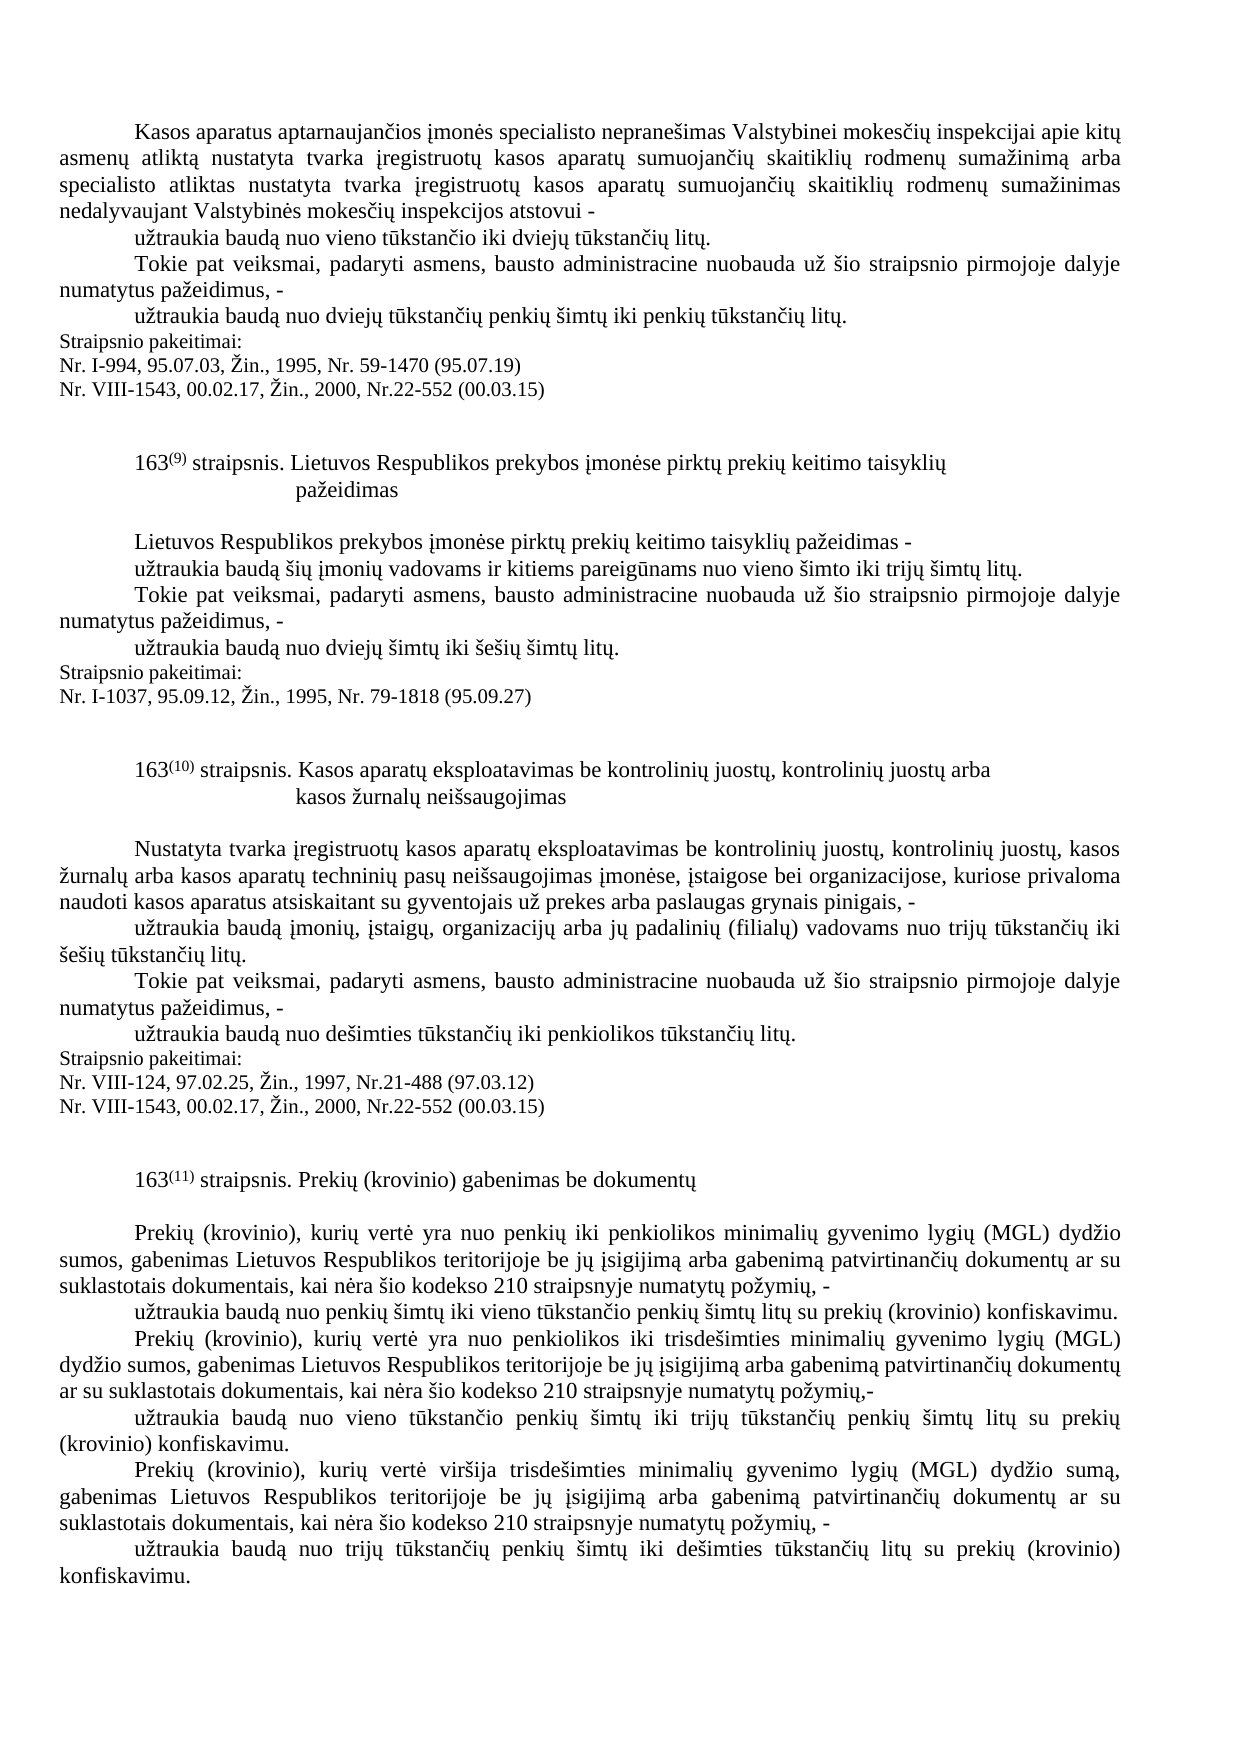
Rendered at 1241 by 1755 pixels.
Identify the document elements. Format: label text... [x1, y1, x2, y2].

text 163(10) straipsnis. Kasos aparatų eksploatavimas be kontrolinių juostų, kontrolinių juostų arba [134, 756, 1122, 783]
text Prekių (krovinio), kurių vertė yra nuo penkių iki penkiolikos minimalių gyvenimo lygių (MGL) dydžio sumos, gabenimas Lietuvos Respublikos teritorijoje be jų įsigijimą arba gabenimą patvirtinančių dokumentų ar su suklastotais dokumentais, kai nėra šio kodekso 210 straipsnyje numatytų požymių, - [59, 1219, 1122, 1298]
text užtraukia baudą nuo penkių šimtų iki vieno tūkstančio penkių šimtų litų su prekių (krovinio) konfiskavimu. [59, 1298, 1122, 1325]
text Nr. VIII-1543, 00.02.17, Žin., 2000, Nr.22-552 (00.03.15) [59, 1094, 1122, 1118]
text Prekių (krovinio), kurių vertė viršija trisdešimties minimalių gyvenimo lygių (MGL) dydžio sumą, gabenimas Lietuvos Respublikos teritorijoje be jų įsigijimą arba gabenimą patvirtinančių dokumentų ar su suklastotais dokumentais, kai nėra šio kodekso 210 straipsnyje numatytų požymių, - [59, 1456, 1122, 1536]
text Nr. I-994, 95.07.03, Žin., 1995, Nr. 59-1470 (95.07.19) [59, 353, 1122, 377]
text Nr. I-1037, 95.09.12, Žin., 1995, Nr. 79-1818 (95.09.27) [59, 684, 1122, 708]
text Straipsnio pakeitimai: [59, 1046, 1122, 1070]
text Kasos aparatus aptarnaujančios įmonės specialisto nepranešimas Valstybinei mokesčių inspekcijai apie kitų asmenų atliktą nustatyta tvarka įregistruotų kasos aparatų sumuojančių skaitiklių rodmenų sumažinimą arba specialisto atliktas nustatyta tvarka įregistruotų kasos aparatų sumuojančių skaitiklių rodmenų sumažinimas nedalyvaujant Valstybinės mokesčių inspekcijos atstovui - [59, 118, 1122, 223]
text 163(11) straipsnis. Prekių (krovinio) gabenimas be dokumentų [59, 1167, 1122, 1193]
text Nr. VIII-124, 97.02.25, Žin., 1997, Nr.21-488 (97.03.12) [59, 1070, 1122, 1094]
text Straipsnio pakeitimai: [59, 329, 1122, 353]
text užtraukia baudą įmonių, įstaigų, organizacijų arba jų padalinių (filialų) vadovams nuo trijų tūkstančių iki šešių tūkstančių litų. [59, 914, 1122, 967]
text Tokie pat veiksmai, padaryti asmens, bausto administracine nuobauda už šio straipsnio pirmojoje dalyje numatytus pažeidimus, - [59, 967, 1122, 1020]
text užtraukia baudą šių įmonių vadovams ir kitiems pareigūnams nuo vieno šimto iki trijų šimtų litų. [59, 555, 1122, 581]
text Lietuvos Respublikos prekybos įmonėse pirktų prekių keitimo taisyklių pažeidimas - [59, 528, 1122, 555]
text Nr. VIII-1543, 00.02.17, Žin., 2000, Nr.22-552 (00.03.15) [59, 377, 1122, 401]
text užtraukia baudą nuo trijų tūkstančių penkių šimtų iki dešimties tūkstančių litų su prekių (krovinio) konfiskavimu. [59, 1536, 1122, 1588]
text Tokie pat veiksmai, padaryti asmens, bausto administracine nuobauda už šio straipsnio pirmojoje dalyje numatytus pažeidimus, - [59, 581, 1122, 634]
text 163(9) straipsnis. Lietuvos Respublikos prekybos įmonėse pirktų prekių keitimo taisyklių [59, 449, 1122, 476]
text užtraukia baudą nuo vieno tūkstančio iki dviejų tūkstančių litų. [59, 223, 1122, 250]
text užtraukia baudą nuo dviejų tūkstančių penkių šimtų iki penkių tūkstančių litų. [59, 303, 1122, 329]
text Straipsnio pakeitimai: [59, 660, 1122, 684]
text Prekių (krovinio), kurių vertė yra nuo penkiolikos iki trisdešimties minimalių gyvenimo lygių (MGL) dydžio sumos, gabenimas Lietuvos Respublikos teritorijoje be jų įsigijimą arba gabenimą patvirtinančių dokumentų ar su suklastotais dokumentais, kai nėra šio kodekso 210 straipsnyje numatytų požymių,- [59, 1325, 1122, 1404]
text užtraukia baudą nuo vieno tūkstančio penkių šimtų iki trijų tūkstančių penkių šimtų litų su prekių (krovinio) konfiskavimu. [59, 1404, 1122, 1456]
text užtraukia baudą nuo dviejų šimtų iki šešių šimtų litų. [59, 634, 1122, 660]
text Tokie pat veiksmai, padaryti asmens, bausto administracine nuobauda už šio straipsnio pirmojoje dalyje numatytus pažeidimus, - [59, 250, 1122, 303]
text užtraukia baudą nuo dešimties tūkstančių iki penkiolikos tūkstančių litų. [59, 1020, 1122, 1046]
text Nustatyta tvarka įregistruotų kasos aparatų eksploatavimas be kontrolinių juostų, kontrolinių juostų, kasos žurnalų arba kasos aparatų techninių pasų neišsaugojimas įmonėse, įstaigose bei organizacijose, kuriose privaloma naudoti kasos aparatus atsiskaitant su gyventojais už prekes arba paslaugas grynais pinigais, - [59, 835, 1122, 914]
text pažeidimas [59, 476, 1122, 502]
text kasos žurnalų neišsaugojimas [295, 783, 1122, 809]
